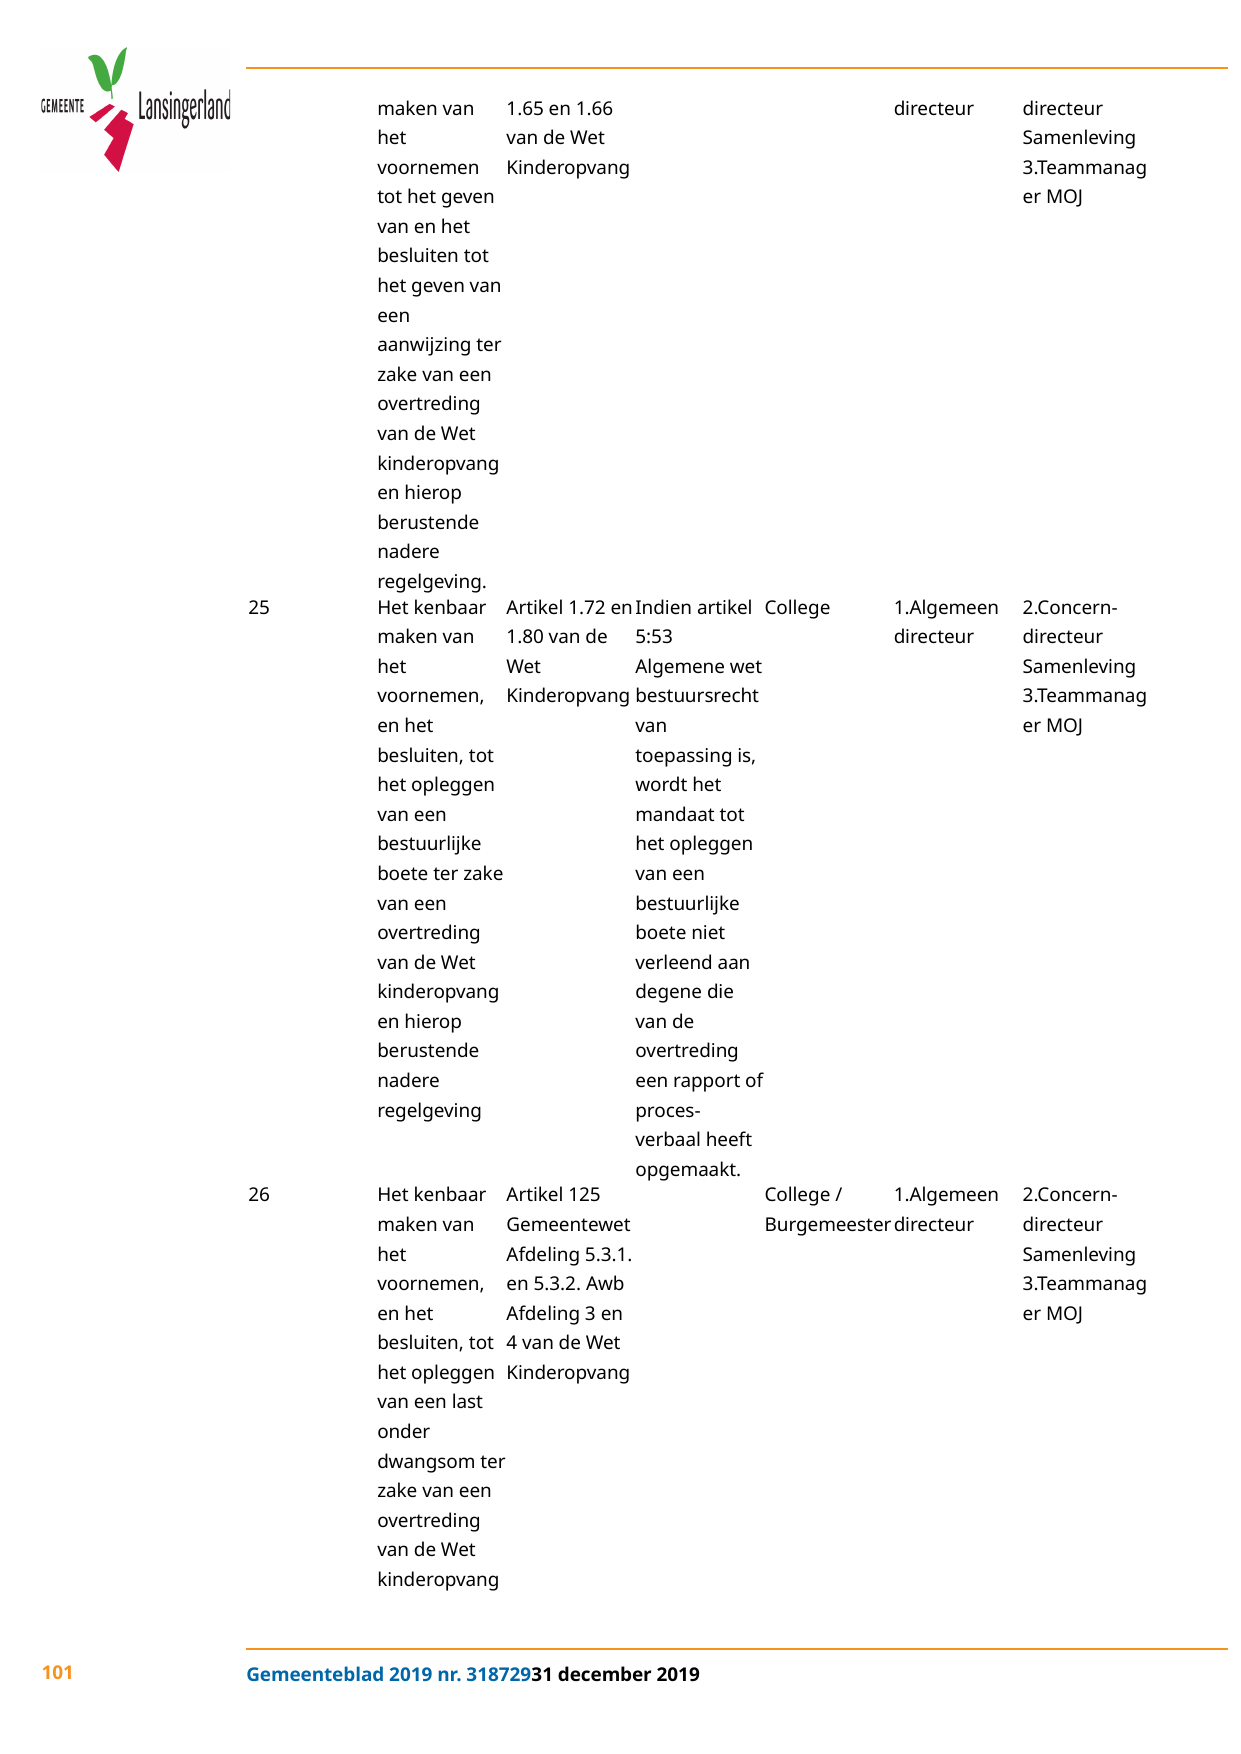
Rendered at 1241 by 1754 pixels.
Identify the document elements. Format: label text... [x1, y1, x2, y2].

table_cell Indien artikel 5:53 Algemene wet bestuursrecht van toepassing is, wordt het mandaat tot het opleggen van een bestuurlijke boete niet verleend aan degene die van de overtreding een rapport of proces-verbaal heeft opgemaakt. [635, 594, 764, 1182]
table_cell 26 [248, 1182, 377, 1592]
table_cell 1.Algemeen directeur [894, 594, 1022, 1182]
table_cell Artikel 1.72 en 1.80 van de Wet Kinderopvang [506, 594, 635, 1182]
picture [41, 47, 231, 172]
table_cell [635, 1182, 764, 1592]
table_cell [635, 95, 764, 594]
table_cell Het kenbaar maken van het voornemen, en het besluiten, tot het opleggen van een last onder dwangsom ter zake van een overtreding van de Wet kinderopvang [377, 1182, 506, 1592]
table_cell 25 [248, 594, 377, 1182]
table_cell directeur [894, 95, 1022, 594]
table_cell directeur Samenleving 3.Teammanager MOJ [1023, 95, 1152, 594]
table_cell [248, 95, 377, 594]
table_cell 2.Concern-directeur Samenleving 3.Teammanager MOJ [1023, 594, 1152, 1182]
table_cell 1.Algemeen directeur [894, 1182, 1022, 1592]
table_cell Artikel 125 Gemeentewet Afdeling 5.3.1. en 5.3.2. Awb Afdeling 3 en 4 van de Wet Kinderopvang [506, 1182, 635, 1592]
table_cell maken van het voornemen tot het geven van en het besluiten tot het geven van een aanwijzing ter zake van een overtreding van de Wet kinderopvang en hierop berustende nadere regelgeving. [377, 95, 506, 594]
table_cell 1.65 en 1.66 van de Wet Kinderopvang [506, 95, 635, 594]
table_cell [764, 95, 893, 594]
table_cell College / Burgemeester [764, 1182, 893, 1592]
table_cell College [764, 594, 893, 1182]
table_cell 2.Concern-directeur Samenleving 3.Teammanager MOJ [1023, 1182, 1152, 1592]
table_cell Het kenbaar maken van het voornemen, en het besluiten, tot het opleggen van een bestuurlijke boete ter zake van een overtreding van de Wet kinderopvang en hierop berustende nadere regelgeving [377, 594, 506, 1182]
